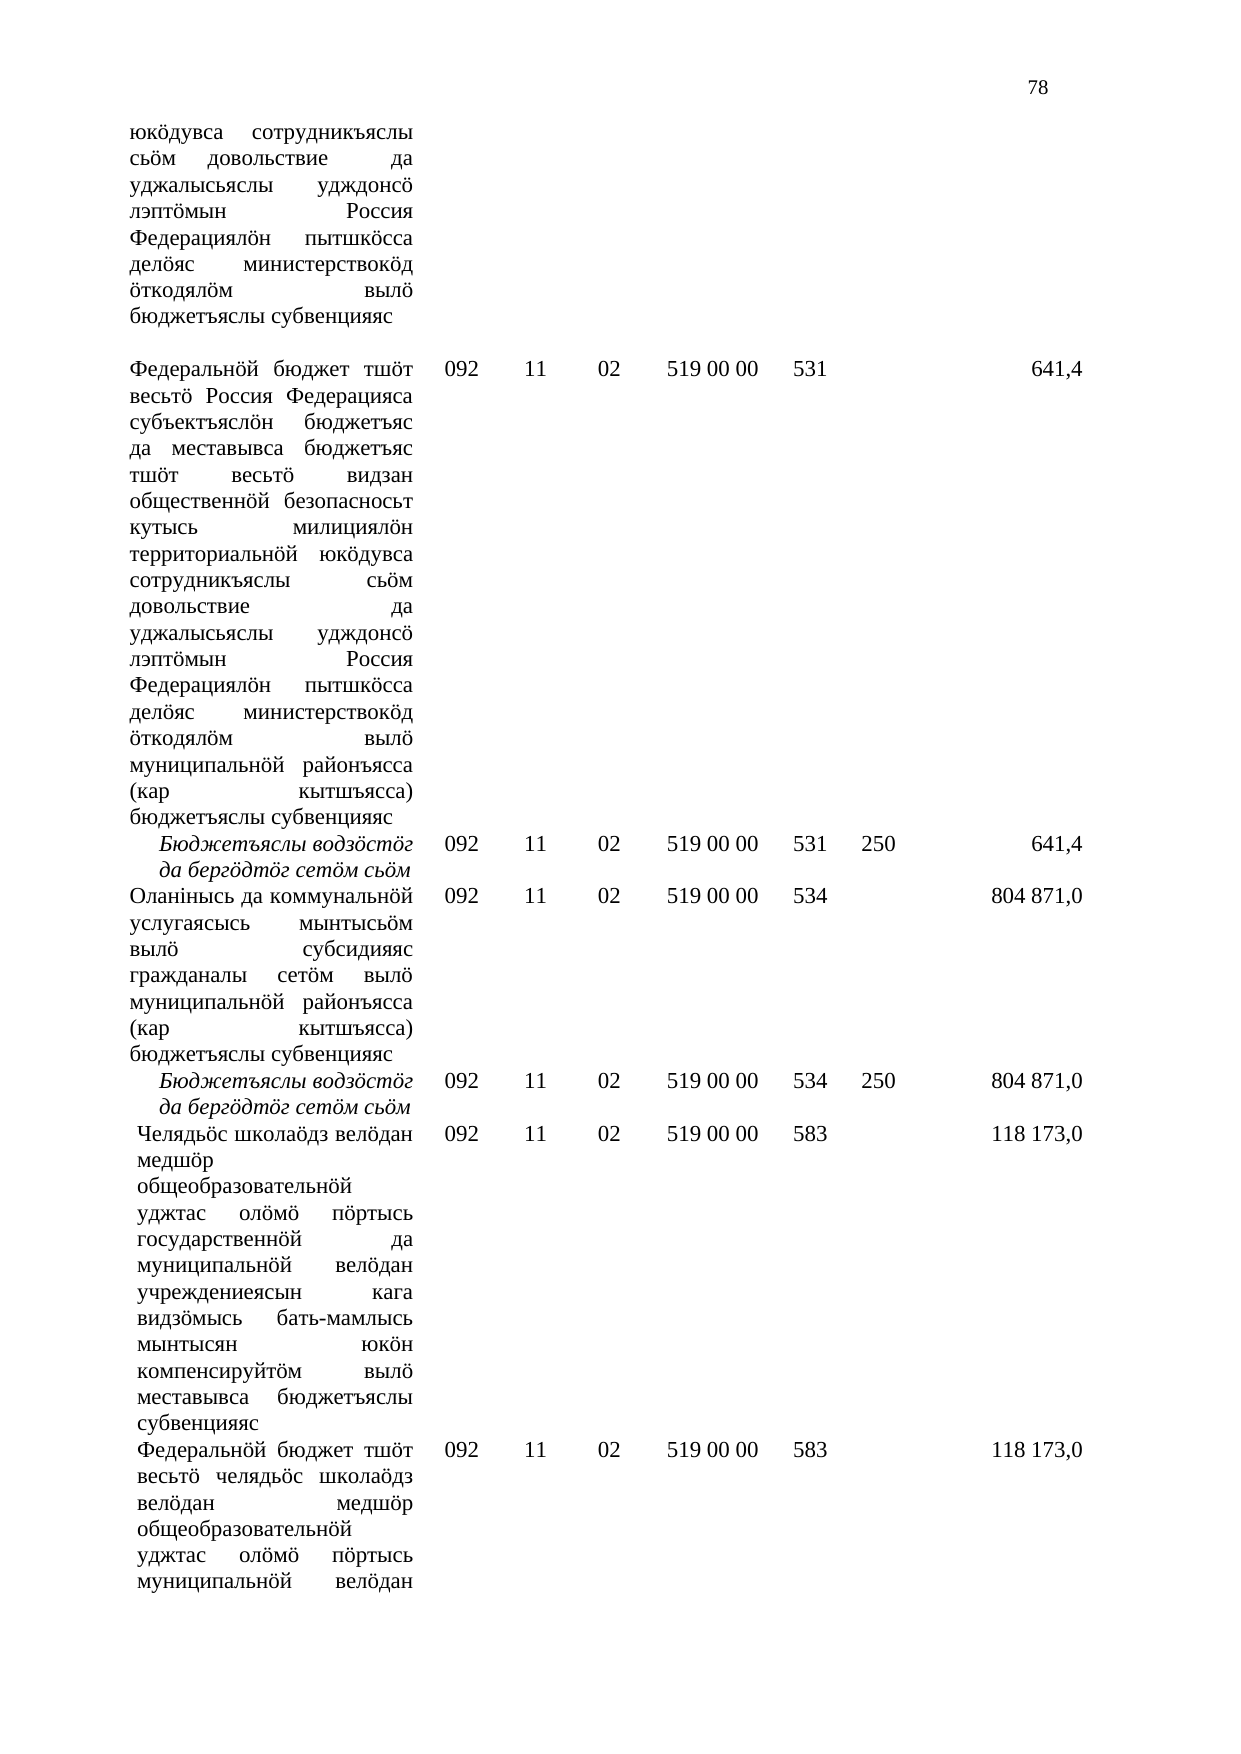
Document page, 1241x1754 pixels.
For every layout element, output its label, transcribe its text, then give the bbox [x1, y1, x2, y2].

table_cell 092 [425, 830, 498, 882]
table_cell Челядьöс школаöдз велöдан медшöр общеобразовательнöй уджтас олöмö пöртысь государственнöй да муниципальнöй велöдан учреждениеясын кага видзöмысь бать-мамлысь мынтысян юкöн компенсируйтöм вылö меставывса бюджетъяслы субвенцияяс [118, 1120, 424, 1436]
table_cell [498, 118, 572, 355]
table_cell 118 173,0 [915, 1120, 1094, 1436]
table_cell 11 [498, 830, 572, 882]
table_cell 11 [498, 1120, 572, 1436]
table_cell [841, 1120, 915, 1436]
table_cell 092 [425, 1436, 498, 1594]
table_cell [1094, 830, 1150, 882]
table_cell 02 [572, 1120, 646, 1436]
table_cell [841, 355, 915, 830]
table_cell 641,4 [915, 355, 1094, 830]
table_cell 11 [498, 1436, 572, 1594]
table_cell 519 00 00 [646, 830, 779, 882]
table_cell 092 [425, 1120, 498, 1436]
table_cell [425, 118, 498, 355]
table_cell 092 [425, 355, 498, 830]
table_cell 11 [498, 883, 572, 1067]
table_cell [572, 118, 646, 355]
table_cell 583 [779, 1436, 841, 1594]
table_cell Бюджетъяслы водзöстöг да бергöдтöг сетöм сьöм [118, 1067, 424, 1119]
table_cell 02 [572, 883, 646, 1067]
table_cell [1094, 1436, 1150, 1594]
table_cell Бюджетъяслы водзöстöг да бергöдтöг сетöм сьöм [118, 830, 424, 882]
table_cell Федеральнöй бюджет тшöт весьтö Россия Федерацияса субъектъяслöн бюджетъяс да меставывса бюджетъяс тшöт весьтö видзан общественнöй безопасносьт кутысь милициялöн территориальнöй юкöдувса сотрудникъяслы сьöм довольствие да уджалысьяслы удждонсö лэптöмын Россия Федерациялöн пытшкöсса делöяс министерствокöд öткодялöм вылö муниципальнöй районъясса (кар кытшъясса) бюджетъяслы субвенцияяс [118, 355, 424, 830]
table_cell 519 00 00 [646, 1120, 779, 1436]
table_cell 534 [779, 1067, 841, 1119]
table_cell 804 871,0 [915, 883, 1094, 1067]
table_cell Оланiнысь да коммунальнöй услугаясысь мынтысьöм вылö субсидияяс гражданалы сетöм вылö муниципальнöй районъясса (кар кытшъясса) бюджетъяслы субвенцияяс [118, 883, 424, 1067]
table_cell 531 [779, 830, 841, 882]
table_cell 531 [779, 355, 841, 830]
table_cell 118 173,0 [915, 1436, 1094, 1594]
table_cell [841, 883, 915, 1067]
table_cell 02 [572, 355, 646, 830]
table_cell 02 [572, 830, 646, 882]
table_cell 11 [498, 355, 572, 830]
table_cell [915, 118, 1094, 355]
table_cell 02 [572, 1067, 646, 1119]
table_cell [646, 118, 779, 355]
table_cell [779, 118, 841, 355]
table_cell юкöдувса сотрудникъяслы сьöм довольствие да уджалысьяслы удждонсö лэптöмын Россия Федерациялöн пытшкöсса делöяс министерствокöд öткодялöм вылö бюджетъяслы субвенцияяс [118, 118, 424, 355]
table_cell 250 [841, 1067, 915, 1119]
table_cell [1094, 118, 1150, 355]
table_cell [841, 118, 915, 355]
table_cell [841, 1436, 915, 1594]
table_cell [1094, 1120, 1150, 1436]
table_cell 11 [498, 1067, 572, 1119]
table_cell [1094, 883, 1150, 1067]
table_cell 092 [425, 1067, 498, 1119]
table_cell [1094, 355, 1150, 830]
table_cell 02 [572, 1436, 646, 1594]
table_cell 534 [779, 883, 841, 1067]
table_cell 092 [425, 883, 498, 1067]
table_cell 519 00 00 [646, 883, 779, 1067]
table_cell 519 00 00 [646, 355, 779, 830]
table_cell 519 00 00 [646, 1436, 779, 1594]
table_cell 583 [779, 1120, 841, 1436]
table_cell 804 871,0 [915, 1067, 1094, 1119]
table_cell [1094, 1067, 1150, 1119]
table_cell 641,4 [915, 830, 1094, 882]
table_cell Федеральнöй бюджет тшöт весьтö челядьöс школаöдз велöдан медшöр общеобразовательнöй уджтас олöмö пöртысь муниципальнöй велöдан [118, 1436, 424, 1594]
table_cell 519 00 00 [646, 1067, 779, 1119]
table_cell 250 [841, 830, 915, 882]
